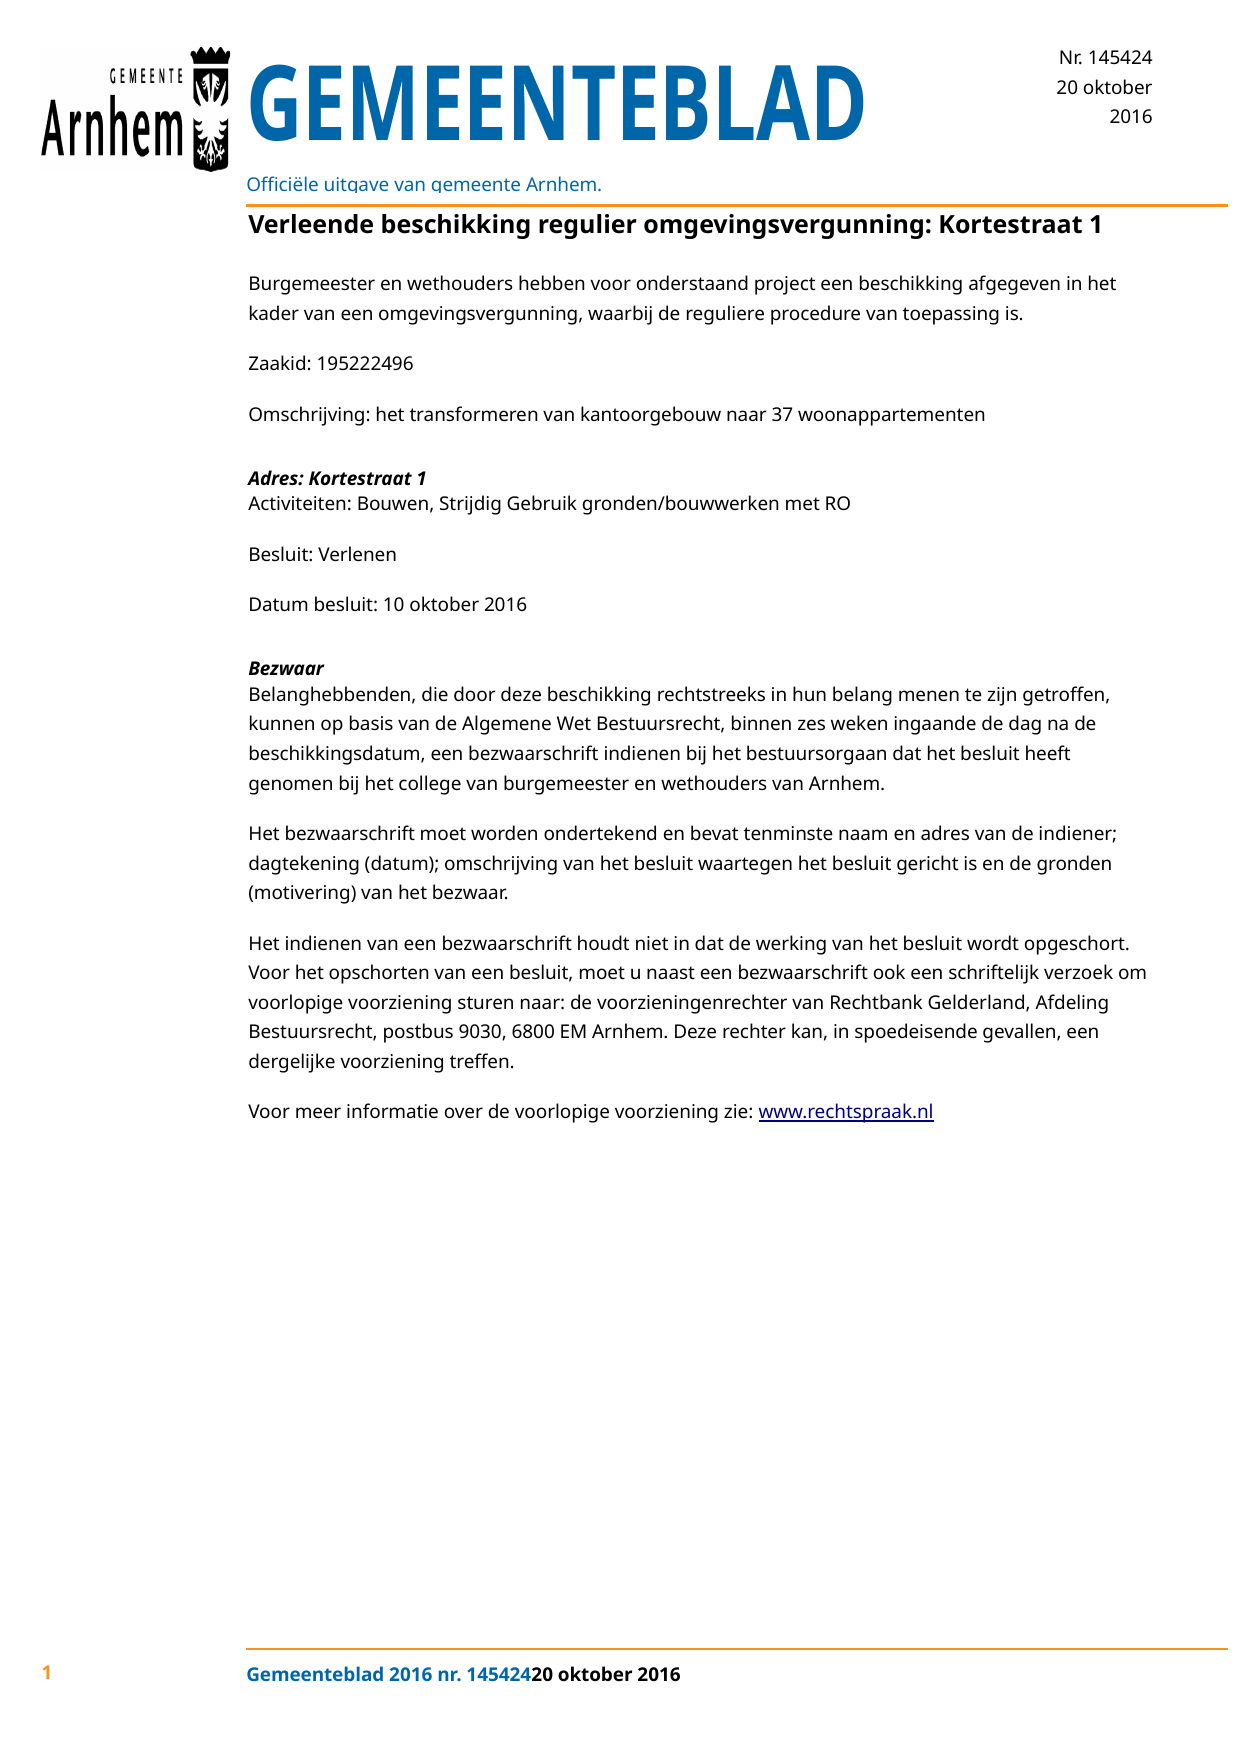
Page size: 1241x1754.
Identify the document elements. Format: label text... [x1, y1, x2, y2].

text Bezwaar [248, 655, 1152, 681]
text Activiteiten: Bouwen, Strijdig Gebruik gronden/bouwwerken met RO [248, 490, 1152, 516]
picture [41, 47, 231, 172]
text Datum besluit: 10 oktober 2016 [248, 591, 1152, 617]
text Voor meer informatie over de voorlopige voorziening zie: www.rechtspraak.nl [248, 1098, 1152, 1124]
text Besluit: Verlenen [248, 541, 1152, 567]
text Het indienen van een bezwaarschrift houdt niet in dat de werking van het besluit wordt opgeschort. Voor het opschorten van een besluit, moet u naast een bezwaarschrift ook een schriftelijk verzoek om voorlopige voorziening sturen naar: de voorzieningenrechter van Rechtbank Gelderland, Afdeling Bestuursrecht, postbus 9030, 6800 EM Arnhem. Deze rechter kan, in spoedeisende gevallen, een dergelijke voorziening treffen. [248, 930, 1152, 1074]
text Het bezwaarschrift moet worden ondertekend en bevat tenminste naam en adres van de indiener; dagtekening (datum); omschrijving van het besluit waartegen het besluit gericht is en de gronden (motivering) van het bezwaar. [248, 820, 1152, 905]
text Burgemeester en wethouders hebben voor onderstaand project een beschikking afgegeven in het kader van een omgevingsvergunning, waarbij de reguliere procedure van toepassing is. [248, 270, 1152, 326]
text Zaakid: 195222496 [248, 350, 1152, 376]
text Belanghebbenden, die door deze beschikking rechtstreeks in hun belang menen te zijn getroffen, kunnen op basis van de Algemene Wet Bestuursrecht, binnen zes weken ingaande de dag na de beschikkingsdatum, een bezwaarschrift indienen bij het bestuursorgaan dat het besluit heeft genomen bij het college van burgemeester en wethouders van Arnhem. [248, 681, 1152, 795]
text Verleende beschikking regulier omgevingsvergunning: Kortestraat 1 [248, 207, 1152, 241]
text Omschrijving: het transformeren van kantoorgebouw naar 37 woonappartementen [248, 401, 1152, 426]
text Adres: Kortestraat 1 [248, 465, 1152, 490]
